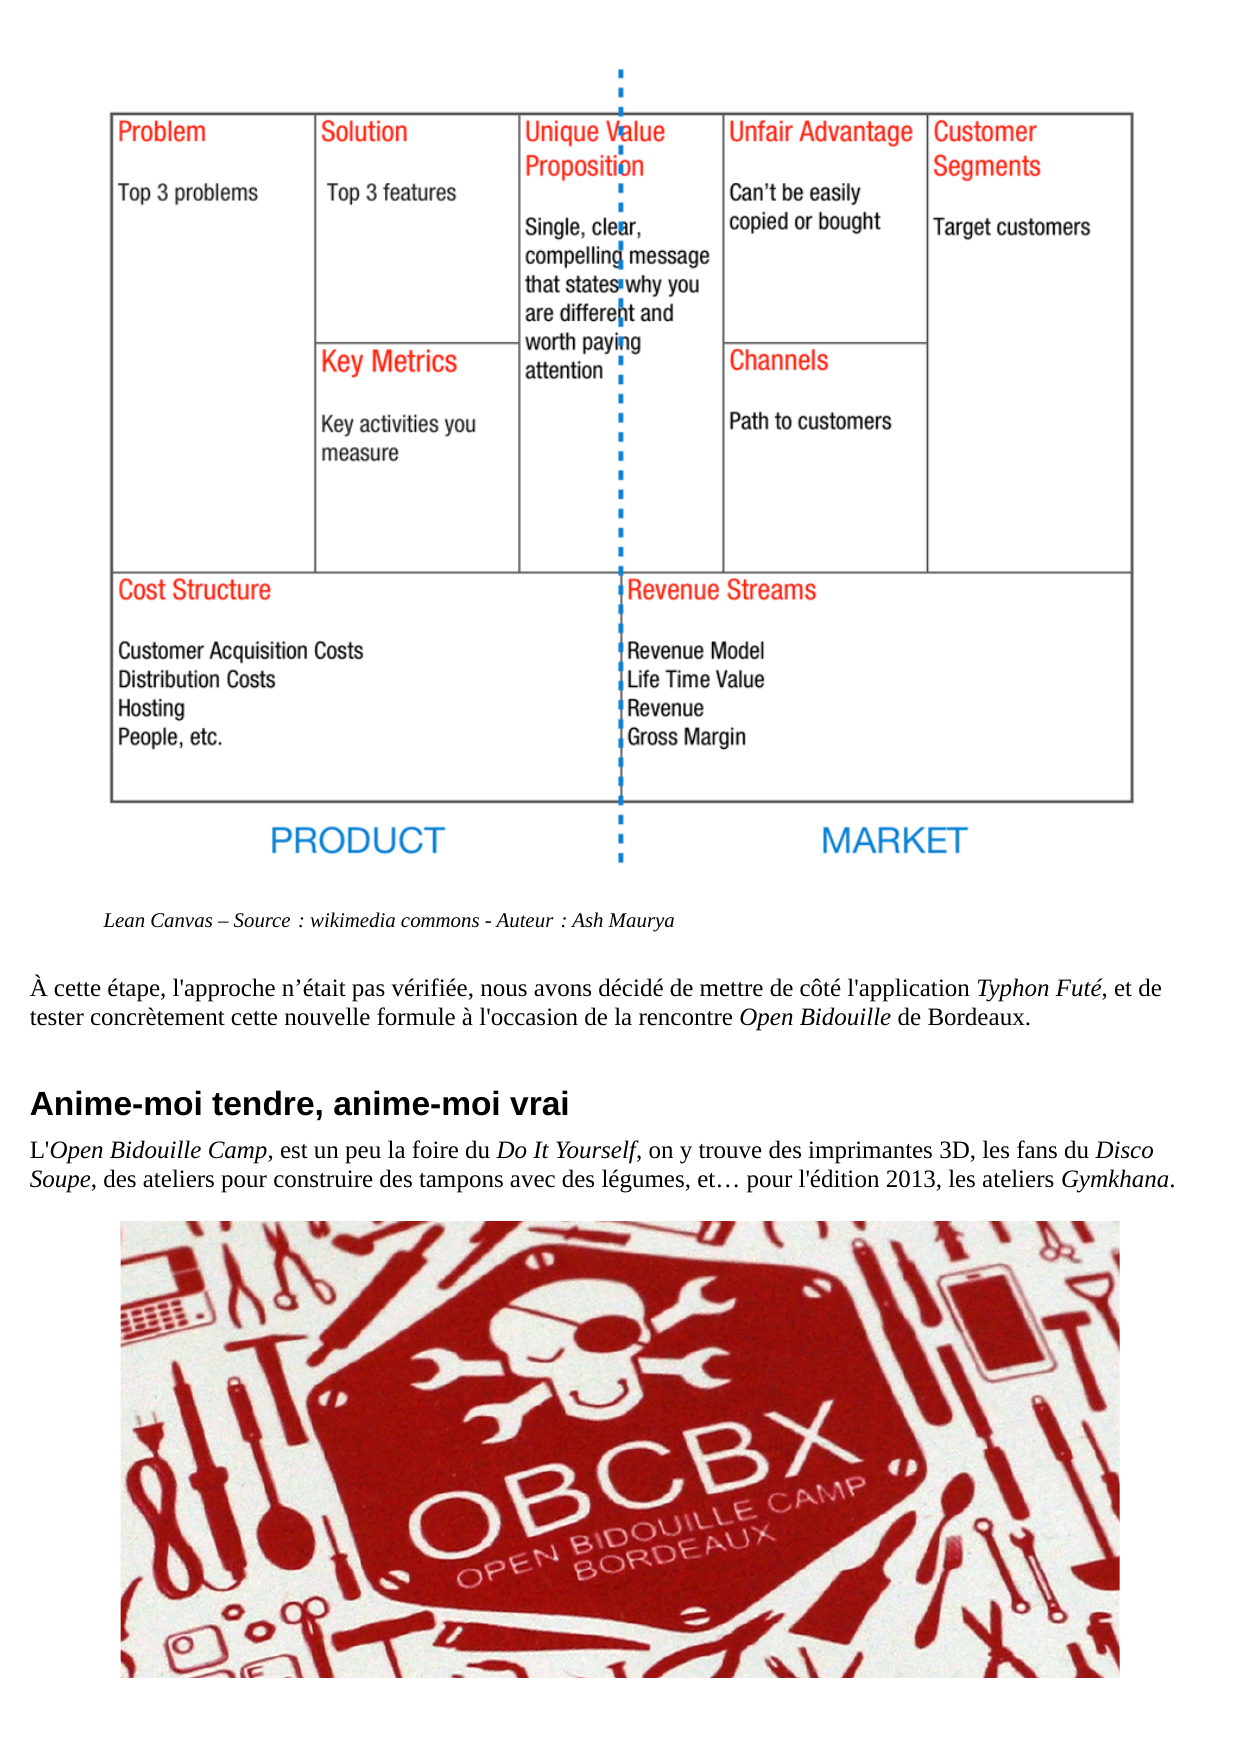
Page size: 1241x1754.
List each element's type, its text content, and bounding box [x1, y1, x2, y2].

picture [120, 1221, 1120, 1678]
text L'Open Bidouille Camp, est un peu la foire du Do It Yourself, on y trouve des imprimantes 3D, les fans du Disco Soupe, des ateliers pour construire des tampons avec des légumes, et… pour l'édition 2013, les ateliers Gymkhana. [29, 1135, 1211, 1193]
text À cette étape, l'approche n’était pas vérifiée, nous avons décidé de mettre de côté l'application Typhon Futé, et de tester concrètement cette nouvelle formule à l'occasion de la rencontre Open Bidouille de Bordeaux. [29, 973, 1211, 1031]
picture [86, 58, 1155, 879]
subtitle Anime-moi tendre, anime-moi vrai [29, 1084, 1211, 1123]
text Lean Canvas – Source : wikimedia commons - Auteur : Ash Maurya [29, 908, 1211, 932]
